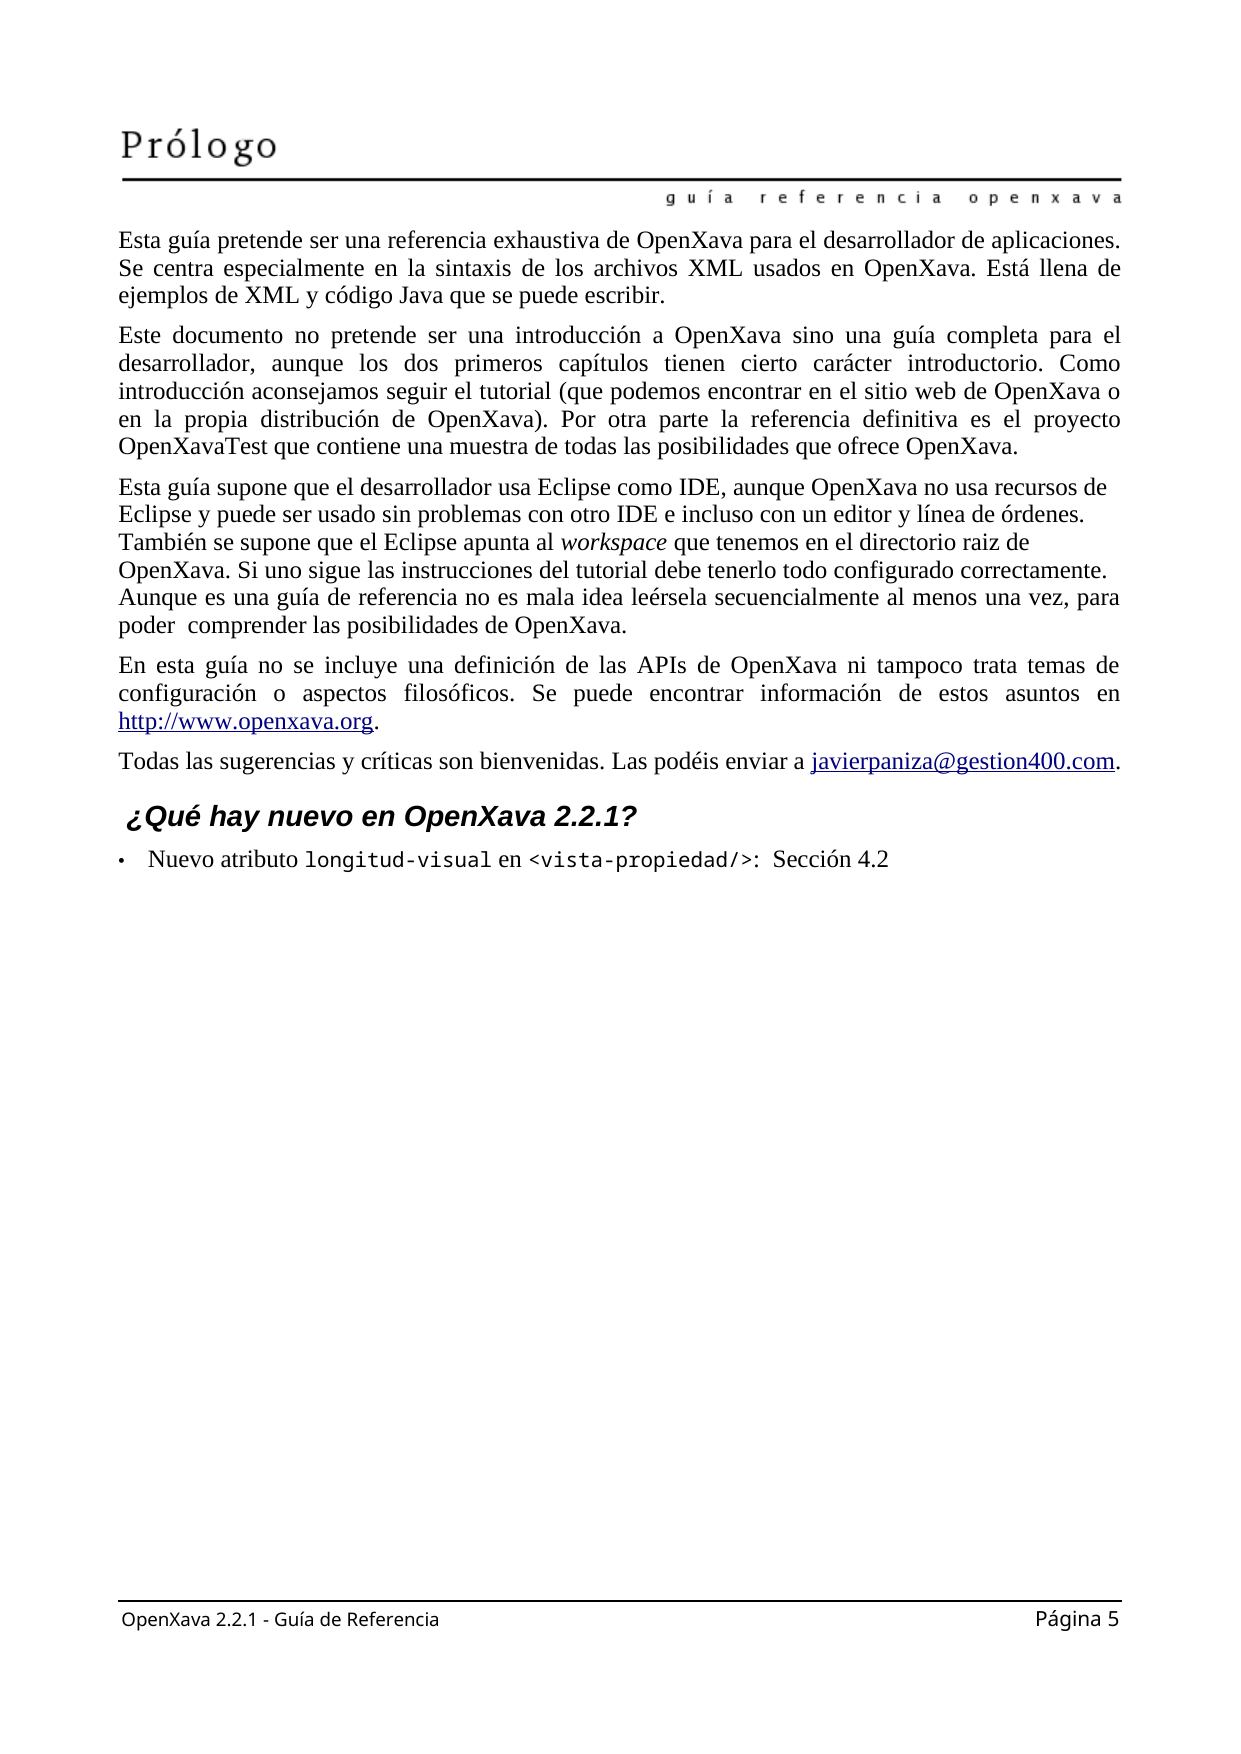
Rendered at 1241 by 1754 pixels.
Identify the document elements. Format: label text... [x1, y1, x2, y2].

text Este documento no pretende ser una introducción a OpenXava sino una guía completa para el desarrollador, aunque los dos primeros capítulos tienen cierto carácter introductorio. Como introducción aconsejamos seguir el tutorial (que podemos encontrar en el sitio web de OpenXava o en la propia distribución de OpenXava). Por otra parte la referencia definitiva es el proyecto OpenXavaTest que contiene una muestra de todas las posibilidades que ofrece OpenXava. [118, 322, 1122, 460]
text Esta guía supone que el desarrollador usa Eclipse como IDE, aunque OpenXava no usa recursos de Eclipse y puede ser usado sin problemas con otro IDE e incluso con un editor y línea de órdenes. También se supone que el Eclipse apunta al workspace que tenemos en el directorio raiz de OpenXava. Si uno sigue las instrucciones del tutorial debe tenerlo todo configurado correctamente. [118, 473, 1122, 583]
text Esta guía pretende ser una referencia exhaustiva de OpenXava para el desarrollador de aplicaciones. Se centra especialmente en la sintaxis de los archivos XML usados en OpenXava. Está llena de ejemplos de XML y código Java que se puede escribir. [118, 226, 1122, 309]
subtitle Prologo [118, 118, 1122, 213]
text Todas las sugerencias y críticas son bienvenidas. Las podéis enviar a javierpaniza@gestion400.com. [118, 747, 1122, 775]
subtitle ¿Qué hay nuevo en OpenXava 2.2.1? [118, 800, 1122, 832]
list Nuevo atributo longitud-visual en <vista-propiedad/>: Sección 4.2 [118, 845, 1122, 873]
text Aunque es una guía de referencia no es mala idea leérsela secuencialmente al menos una vez, para poder comprender las posibilidades de OpenXava. [118, 583, 1122, 639]
picture [121, 121, 1125, 209]
text En esta guía no se incluye una definición de las APIs de OpenXava ni tampoco trata temas de configuración o aspectos filosóficos. Se puede encontrar información de estos asuntos en http://www.openxava.org. [118, 651, 1122, 734]
